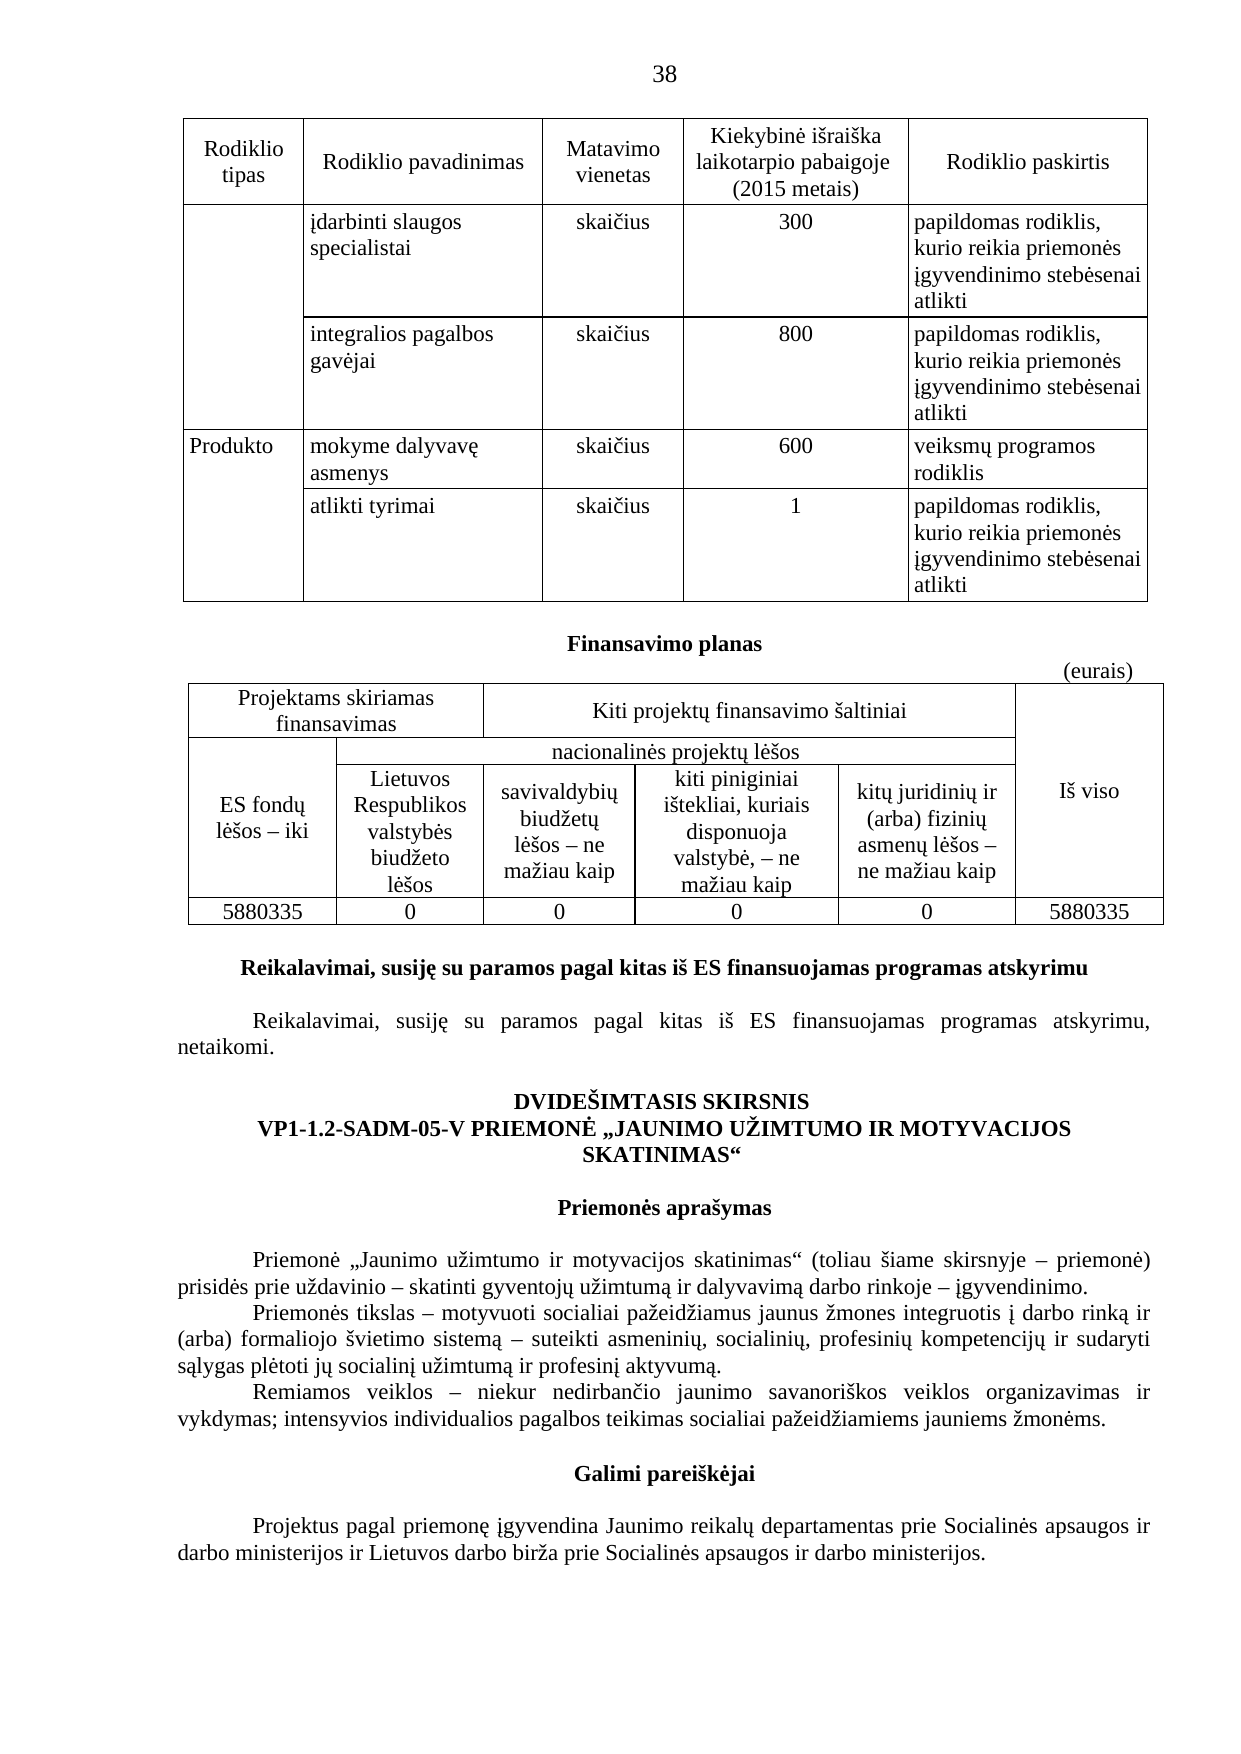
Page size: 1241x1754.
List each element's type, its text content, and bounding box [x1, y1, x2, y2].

table_header Rodiklio pavadinimas [304, 119, 542, 204]
text Priemonės aprašymas [177, 1194, 1152, 1220]
table_cell papildomas rodiklis, kurio reikia priemonės įgyvendinimo stebėsenai atlikti [909, 489, 1147, 601]
table_cell 1 [684, 489, 908, 601]
text Priemonė „Jaunimo užimtumo ir motyvacijos skatinimas“ (toliau šiame skirsnyje – priemonė) prisidės prie uždavinio – skatinti gyventojų užimtumą ir dalyvavimą darbo rinkoje – įgyvendinimo. [177, 1246, 1152, 1299]
table_header Projektams skiriamas finansavimas [189, 684, 483, 737]
text Reikalavimai, susiję su paramos pagal kitas iš ES finansuojamas programas atskyrimu, netaikomi. [177, 1007, 1152, 1059]
table_cell mokyme dalyvavę asmenys [304, 430, 542, 488]
table_cell Lietuvos Respublikos valstybės biudžeto lėšos [337, 765, 483, 897]
table_header Matavimo vienetas [543, 119, 683, 204]
text Reikalavimai, susiję su paramos pagal kitas iš ES finansuojamas programas atskyrimu [177, 954, 1152, 981]
table_cell 0 [839, 898, 1015, 924]
table_cell įdarbinti slaugos specialistai [304, 205, 542, 316]
table_cell 0 [484, 898, 634, 924]
table_header Rodiklio tipas [184, 119, 303, 204]
table_cell ES fondų lėšos – iki [189, 738, 336, 897]
table_cell 5880335 [1016, 898, 1163, 924]
table_header Kiekybinė išraiška laikotarpio pabaigoje (2015 metais) [684, 119, 908, 204]
text Projektus pagal priemonę įgyvendina Jaunimo reikalų departamentas prie Socialinės apsaugos ir darbo ministerijos ir Lietuvos darbo birža prie Socialinės apsaugos ir darbo ministerijos. [177, 1512, 1152, 1565]
table_cell skaičius [543, 489, 683, 601]
table_cell savivaldybių biudžetų lėšos – ne mažiau kaip [484, 765, 634, 897]
table_cell nacionalinės projektų lėšos [337, 738, 1015, 764]
table_cell integralios pagalbos gavėjai [304, 318, 542, 429]
table_cell 5880335 [189, 898, 336, 924]
table_cell [184, 205, 303, 429]
text VP1-1.2-SADM-05-V PRIEMONĖ „Jaunimo UŽIMTUMO IR MOTYVACIJOS SKATINIMAS“ [177, 1115, 1152, 1167]
text Finansavimo planas [177, 630, 1152, 657]
text Galimi pareiškėjai [177, 1460, 1152, 1486]
table_cell 600 [684, 430, 908, 488]
table_cell 300 [684, 205, 908, 316]
table_cell kiti piniginiai ištekliai, kuriais disponuoja valstybė, – ne mažiau kaip [636, 765, 838, 897]
table_cell 800 [684, 318, 908, 429]
table_cell skaičius [543, 318, 683, 429]
table_cell veiksmų programos rodiklis [909, 430, 1147, 488]
table_cell skaičius [543, 205, 683, 316]
text (eurais) [177, 657, 1152, 683]
table_cell kitų juridinių ir (arba) fizinių asmenų lėšos – ne mažiau kaip [839, 765, 1015, 897]
table_cell papildomas rodiklis, kurio reikia priemonės įgyvendinimo stebėsenai atlikti [909, 318, 1147, 429]
table_cell atlikti tyrimai [304, 489, 542, 601]
table_cell skaičius [543, 430, 683, 488]
text Remiamos veiklos – niekur nedirbančio jaunimo savanoriškos veiklos organizavimas ir vykdymas; intensyvios individualios pagalbos teikimas socialiai pažeidžiamiems jauniems žmonėms. [177, 1378, 1152, 1431]
table_cell 0 [636, 898, 838, 924]
text DVIDEŠIMTASIS SKIRSNIS [177, 1088, 1152, 1115]
table_cell 0 [337, 898, 483, 924]
table_header Rodiklio paskirtis [909, 119, 1147, 204]
table_cell Produkto [184, 430, 303, 601]
table_header Iš viso [1016, 684, 1163, 897]
table_header Kiti projektų finansavimo šaltiniai [484, 684, 1015, 737]
text Priemonės tikslas – motyvuoti socialiai pažeidžiamus jaunus žmones integruotis į darbo rinką ir (arba) formaliojo švietimo sistemą – suteikti asmeninių, socialinių, profesinių kompetencijų ir sudaryti sąlygas plėtoti jų socialinį užimtumą ir profesinį aktyvumą. [177, 1299, 1152, 1378]
table_cell papildomas rodiklis, kurio reikia priemonės įgyvendinimo stebėsenai atlikti [909, 205, 1147, 316]
